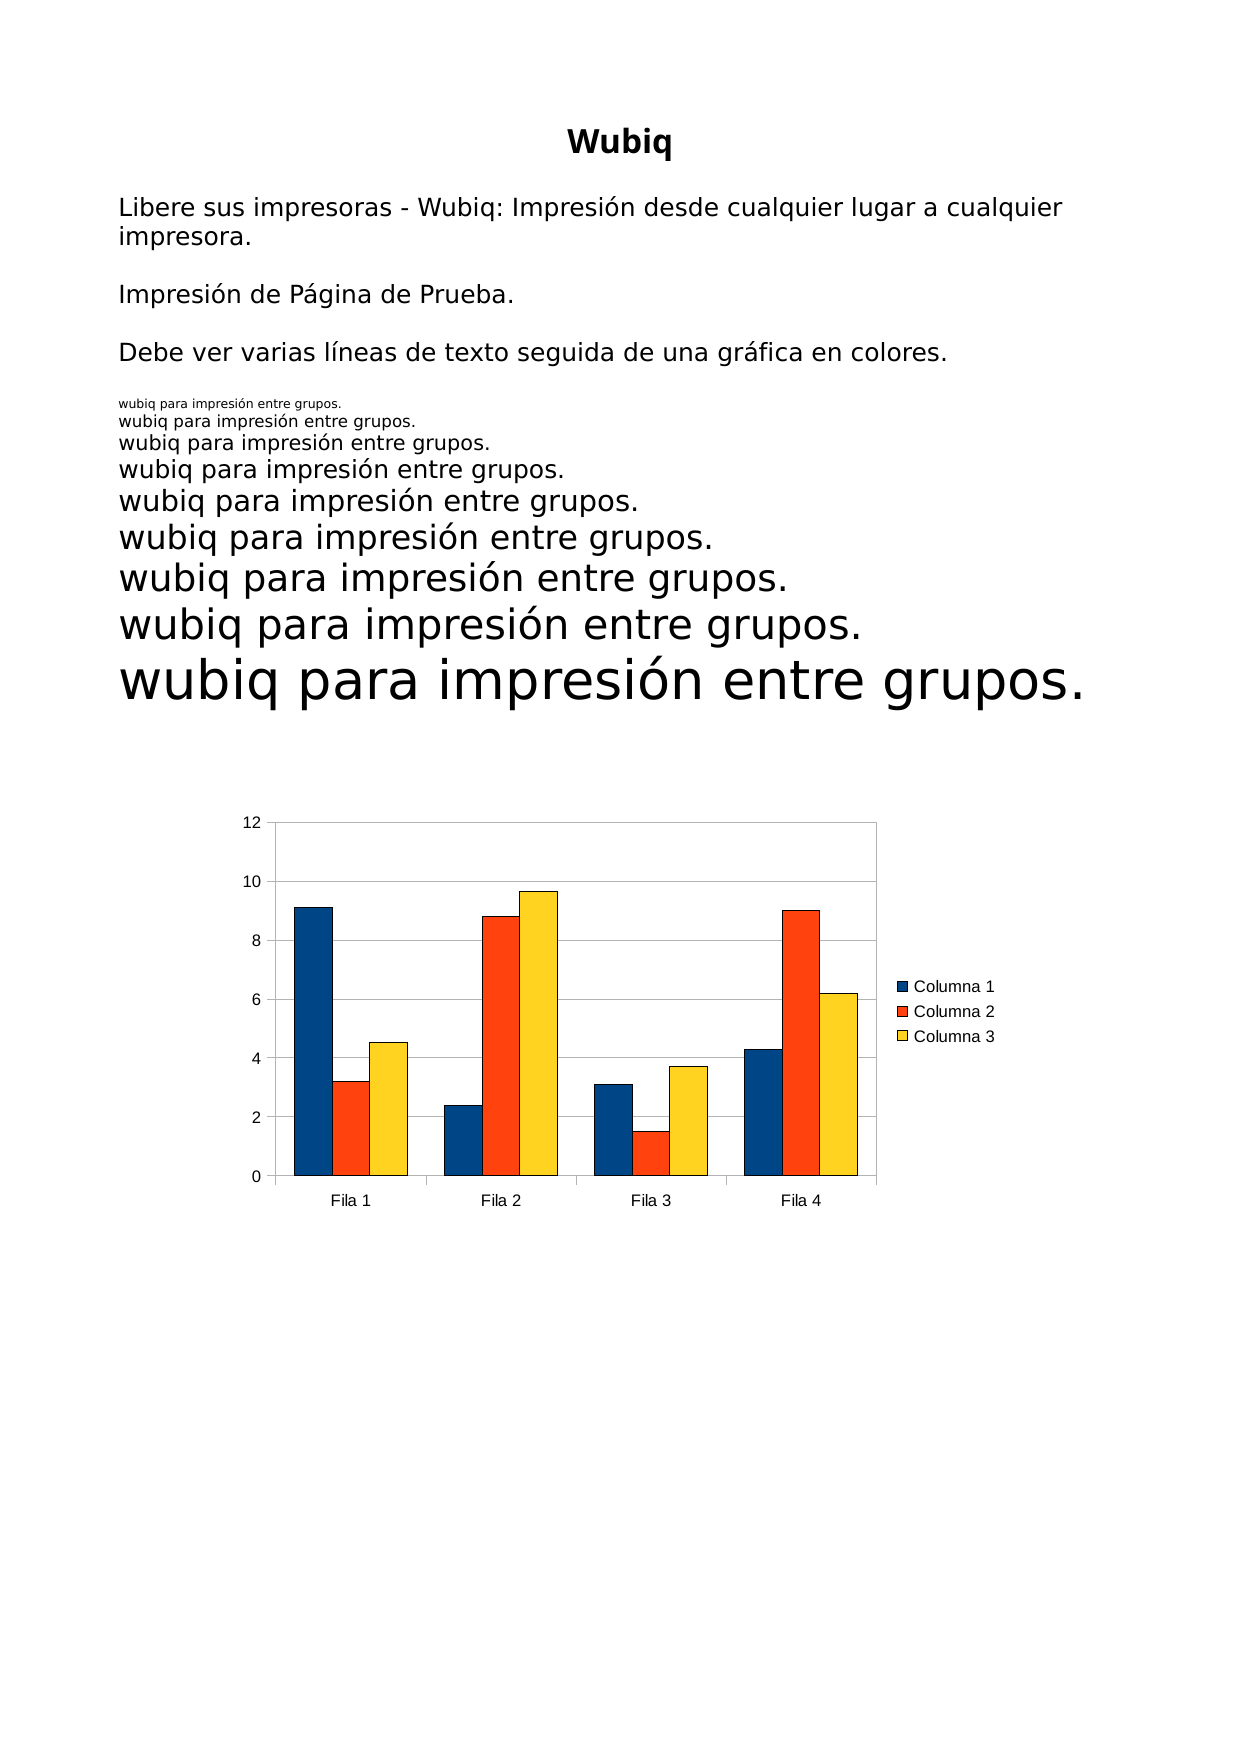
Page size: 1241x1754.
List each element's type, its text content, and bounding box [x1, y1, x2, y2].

text wubiq para impresión entre grupos. [118, 411, 1122, 431]
text Impresión de Página de Prueba. [118, 280, 1122, 309]
text Debe ver varias líneas de texto seguida de una gráfica en colores. [118, 338, 1122, 368]
text Libere sus impresoras - Wubiq: Impresión desde cualquier lugar a cualquier impresora. [118, 193, 1122, 251]
text wubiq para impresión entre grupos. [118, 484, 1122, 518]
subtitle Wubiq [118, 118, 1122, 163]
text wubiq para impresión entre grupos. [118, 431, 1122, 455]
text wubiq para impresión entre grupos. [118, 649, 1122, 712]
text wubiq para impresión entre grupos. [118, 397, 1122, 411]
text wubiq para impresión entre grupos. [118, 601, 1122, 649]
text wubiq para impresión entre grupos. [118, 518, 1122, 557]
text wubiq para impresión entre grupos. [118, 557, 1122, 601]
text wubiq para impresión entre grupos. [118, 455, 1122, 484]
